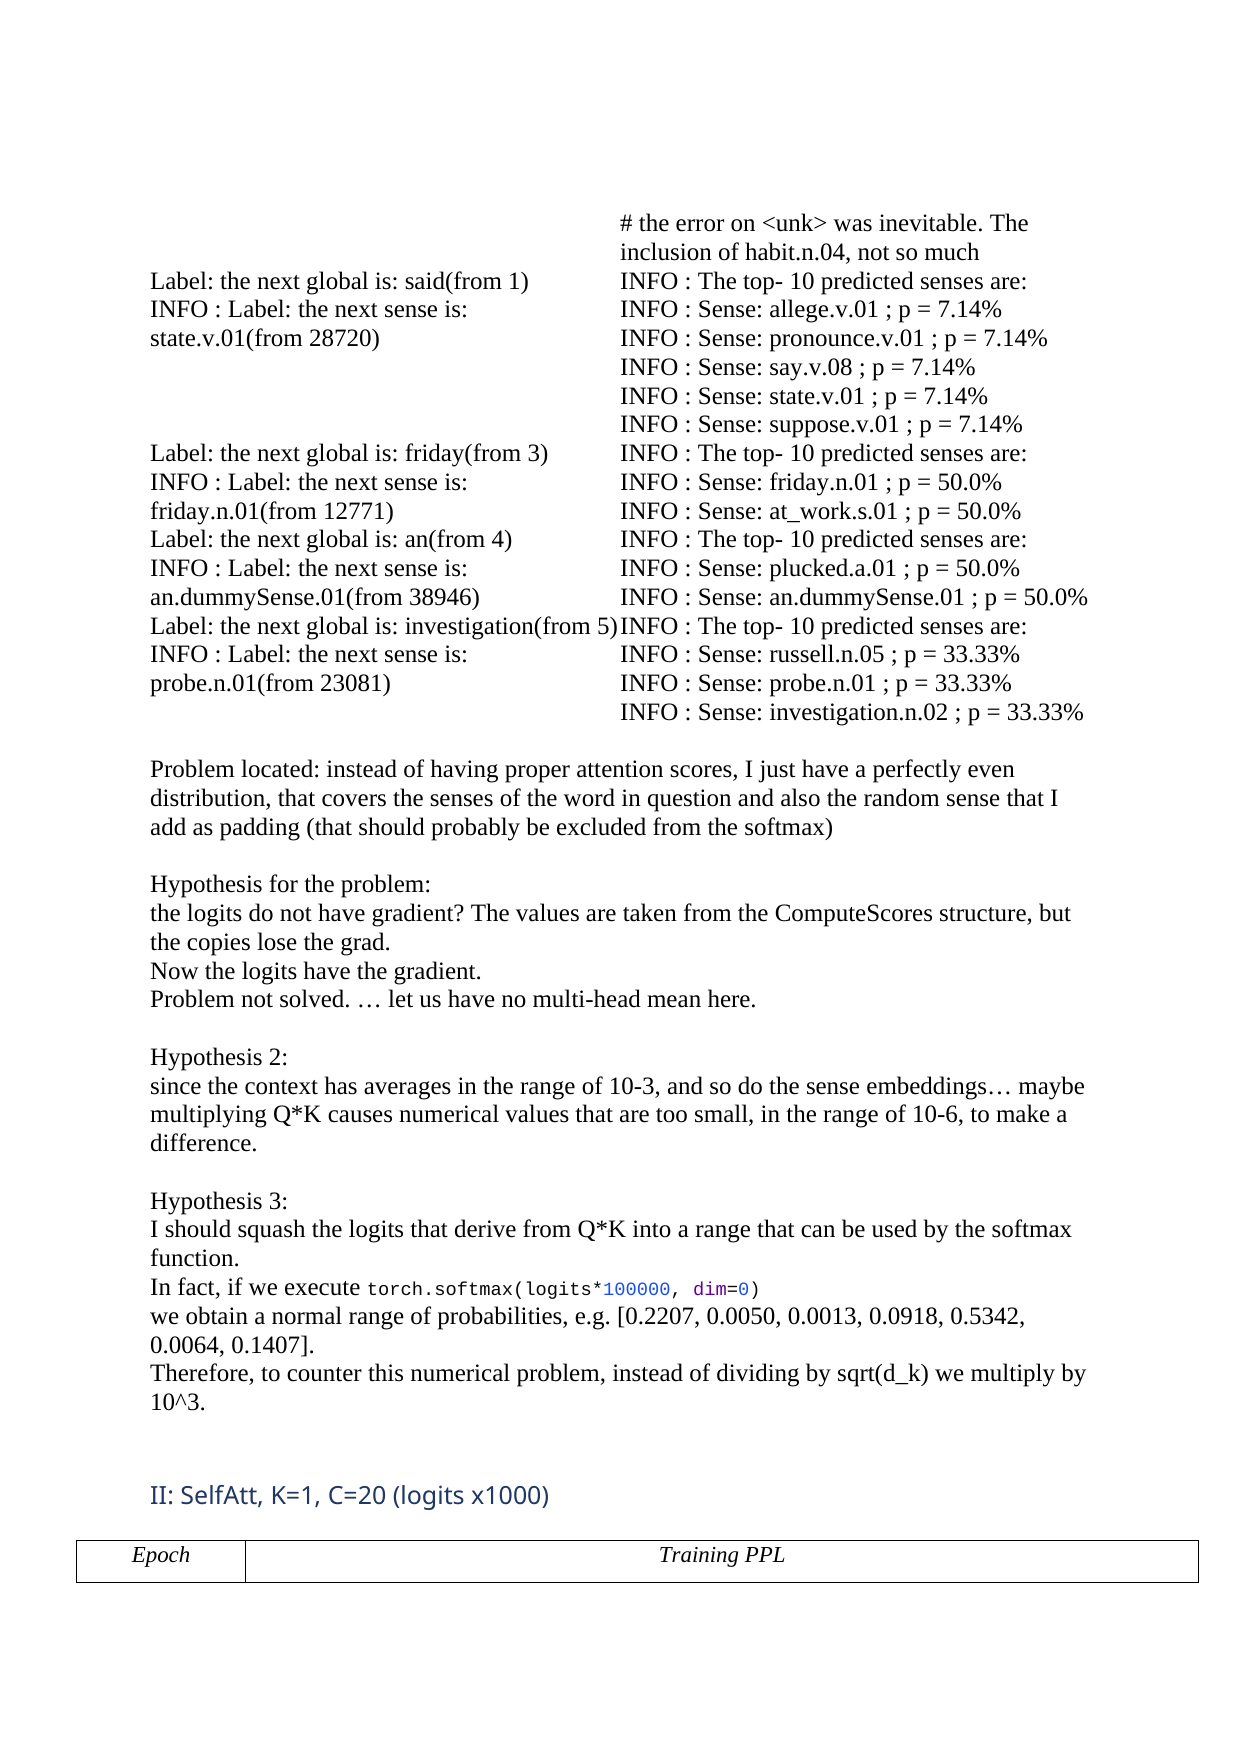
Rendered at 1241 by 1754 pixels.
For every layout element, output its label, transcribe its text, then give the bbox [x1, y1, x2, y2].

text we obtain a normal range of probabilities, e.g. [0.2207, 0.0050, 0.0013, 0.0918, 0.5342, 0.0064, 0.1407]. [150, 1301, 1090, 1358]
table_cell INFO : The top- 10 predicted senses are: INFO : Sense: friday.n.01 ; p = 50.0% INFO : Sense: at_work.s.01 ; p = 50.0% [620, 438, 1090, 524]
table_cell Label: the next global is: investigation(from 5) INFO : Label: the next sense is: probe.n.01(from 23081) [150, 611, 620, 726]
text Now the logits have the gradient. [150, 956, 1090, 984]
text since the context has averages in the range of 10-3, and so do the sense embeddings… maybe multiplying Q*K causes numerical values that are too small, in the range of 10-6, to make a difference. [150, 1071, 1090, 1157]
text Therefore, to counter this numerical problem, instead of dividing by sqrt(d_k) we multiply by 10^3. [150, 1358, 1090, 1416]
table_cell INFO : The top- 10 predicted senses are: INFO : Sense: plucked.a.01 ; p = 50.0% INFO : Sense: an.dummySense.01 ; p = 50.0% [620, 525, 1090, 611]
text I should squash the logits that derive from Q*K into a range that can be used by the softmax function. [150, 1214, 1090, 1272]
text In fact, if we execute torch.softmax(logits*100000, dim=0) [150, 1272, 1090, 1301]
text Hypothesis 2: [150, 1042, 1090, 1071]
table_cell Label: the next global is: an(from 4) INFO : Label: the next sense is: an.dummySense.01(from 38946) [150, 525, 620, 611]
table_cell INFO : The top- 10 predicted senses are: INFO : Sense: allege.v.01 ; p = 7.14% INFO : Sense: pronounce.v.01 ; p = 7.14% INFO : Sense: say.v.08 ; p = 7.14% INFO : Sense: state.v.01 ; p = 7.14% INFO : Sense: suppose.v.01 ; p = 7.14% [620, 266, 1090, 438]
table_header [150, 208, 620, 266]
table_cell Label: the next global is: said(from 1) INFO : Label: the next sense is: state.v.01(from 28720) [150, 266, 620, 438]
text Hypothesis 3: [150, 1186, 1090, 1214]
text Problem not solved. … let us have no multi-head mean here. [150, 984, 1090, 1013]
table_header Epoch [77, 1541, 245, 1582]
table_cell INFO : The top- 10 predicted senses are: INFO : Sense: russell.n.05 ; p = 33.33% INFO : Sense: probe.n.01 ; p = 33.33% INFO : Sense: investigation.n.02 ; p = 33.33% [620, 611, 1090, 726]
subtitle II: SelfAtt, K=1, C=20 (logits x1000) [150, 1478, 1090, 1512]
table_header Training PPL [246, 1541, 1198, 1582]
text Problem located: instead of having proper attention scores, I just have a perfectly even distribution, that covers the senses of the word in question and also the random sense that I add as padding (that should probably be excluded from the softmax) [150, 754, 1090, 841]
text the logits do not have gradient? The values are taken from the ComputeScores structure, but the copies lose the grad. [150, 898, 1090, 956]
table_header # the error on <unk> was inevitable. The inclusion of habit.n.04, not so much [620, 208, 1090, 266]
table_cell Label: the next global is: friday(from 3) INFO : Label: the next sense is: friday.n.01(from 12771) [150, 438, 620, 524]
text Hypothesis for the problem: [150, 869, 1090, 898]
